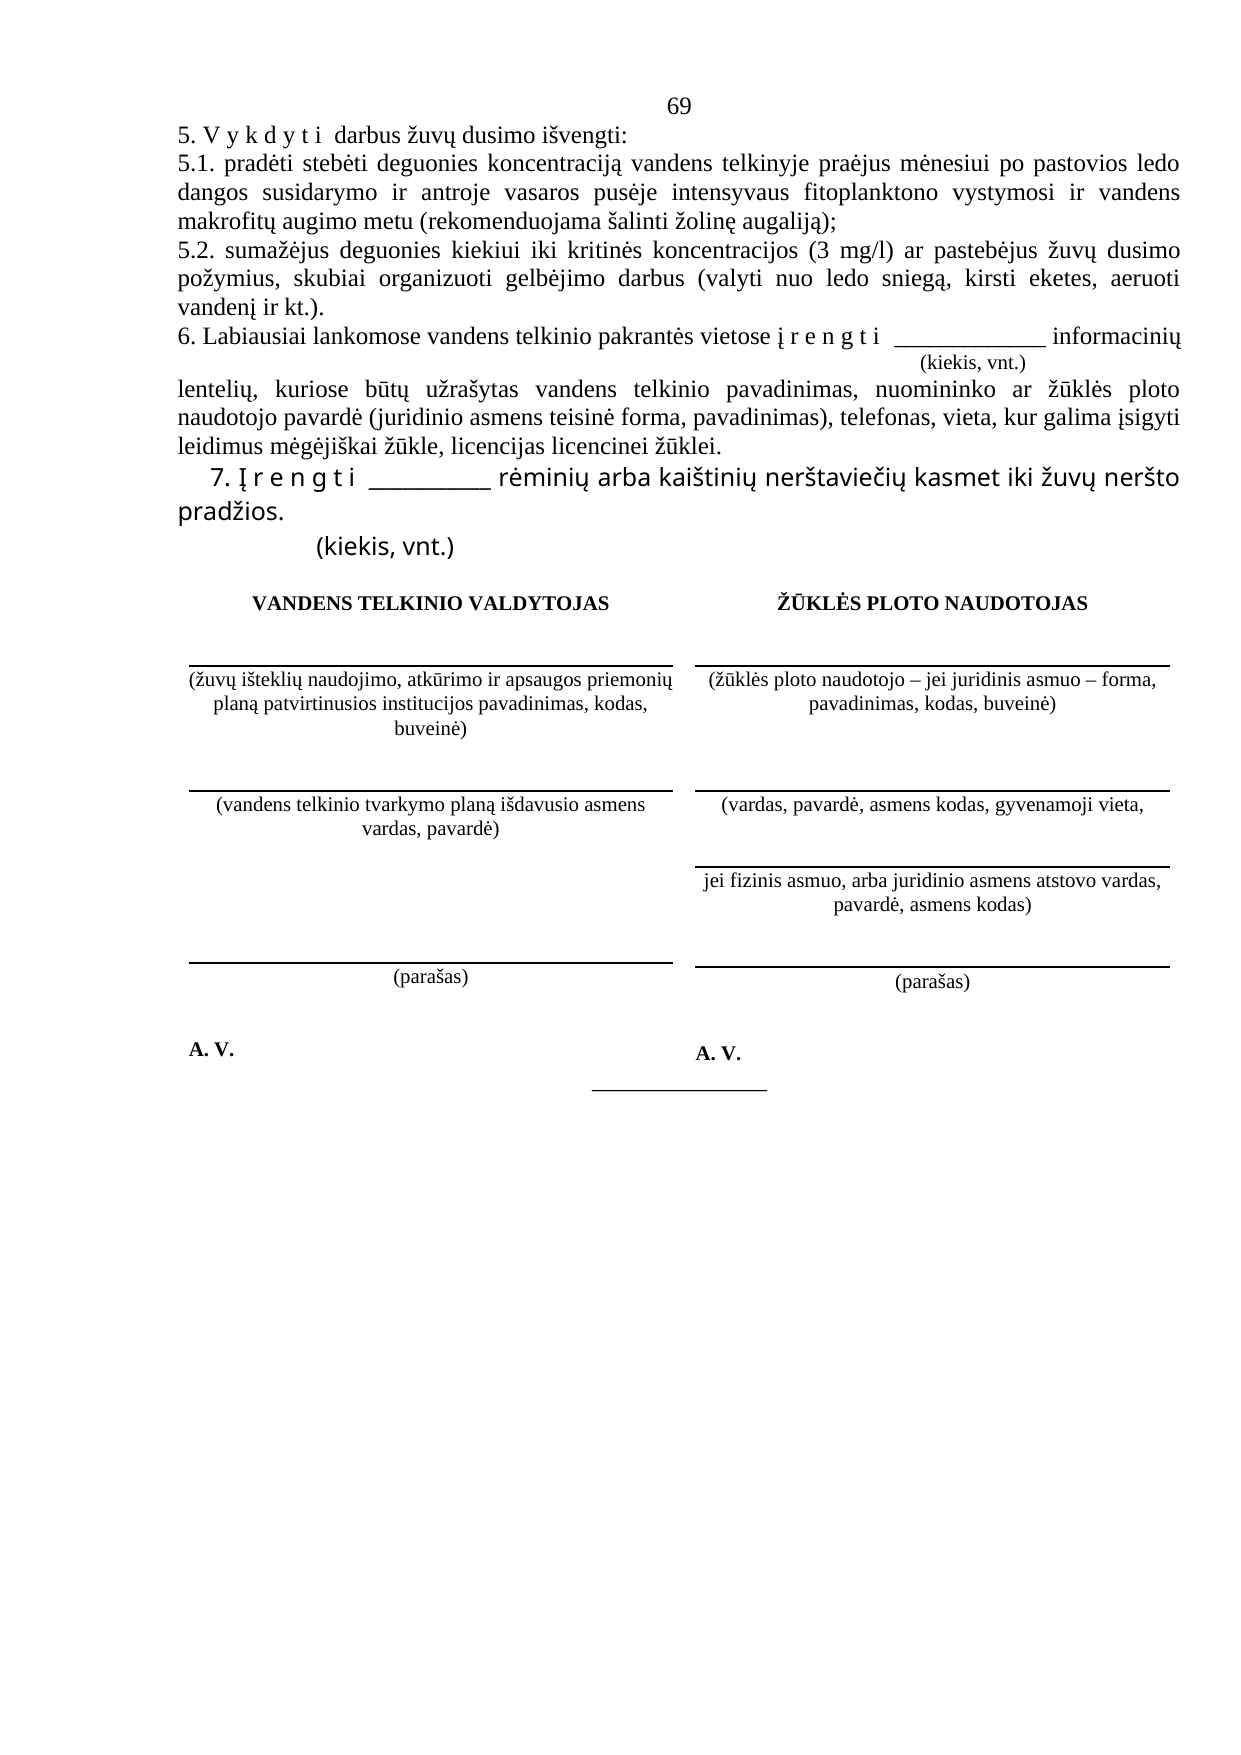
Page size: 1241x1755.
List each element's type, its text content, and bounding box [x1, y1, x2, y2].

text (kiekis, vnt.) [177, 350, 1181, 374]
text ______________ [177, 1065, 1181, 1093]
text 7. Įrengti ___________ rėminių arba kaištinių nerštaviečių kasmet iki žuvų neršto pradžios. [177, 460, 1181, 528]
text lentelių, kuriose būtų užrašytas vandens telkinio pavadinimas, nuomininko ar žūklės ploto naudotojo pavardė (juridinio asmens teisinė forma, pavadinimas), telefonas, vieta, kur galima įsigyti leidimus mėgėjiškai žūkle, licencijas licencinei žūklei. [177, 374, 1181, 460]
text 5.1. pradėti stebėti deguonies koncentraciją vandens telkinyje praėjus mėnesiui po pastovios ledo dangos susidarymo ir antroje vasaros pusėje intensyvaus fitoplanktono vystymosi ir vandens makrofitų augimo metu (rekomenduojama šalinti žolinę augaliją); [177, 148, 1181, 235]
table_header ŽŪKLĖS PLOTO NAUDOTOJAS (žūklės ploto naudotojo – jei juridinis asmuo – forma, pavadinimas, kodas, buveinė) (vardas, pavardė, asmens kodas, gyvenamoji vieta, jei fizinis asmuo, arba juridinio asmens atstovo vardas, pavardė, asmens kodas) (parašas) A. V. [684, 591, 1181, 1065]
table_header VANDENS TELKINIO VALDYTOJAS (žuvų išteklių naudojimo, atkūrimo ir apsaugos priemonių planą patvirtinusios institucijos pavadinimas, kodas, buveinė) (vandens telkinio tvarkymo planą išdavusio asmens vardas, pavardė) (parašas) A. V. [177, 591, 684, 1065]
text 5.2. sumažėjus deguonies kiekiui iki kritinės koncentracijos (3 mg/l) ar pastebėjus žuvų dusimo požymius, skubiai organizuoti gelbėjimo darbus (valyti nuo ledo sniegą, kirsti eketes, aeruoti vandenį ir kt.). [177, 235, 1181, 321]
text 5. Vykdyti darbus žuvų dusimo išvengti: [177, 120, 1181, 148]
text (kiekis, vnt.) [177, 528, 1181, 562]
text 6. Labiausiai lankomose vandens telkinio pakrantės vietose įrengti informacinių [177, 321, 1181, 350]
